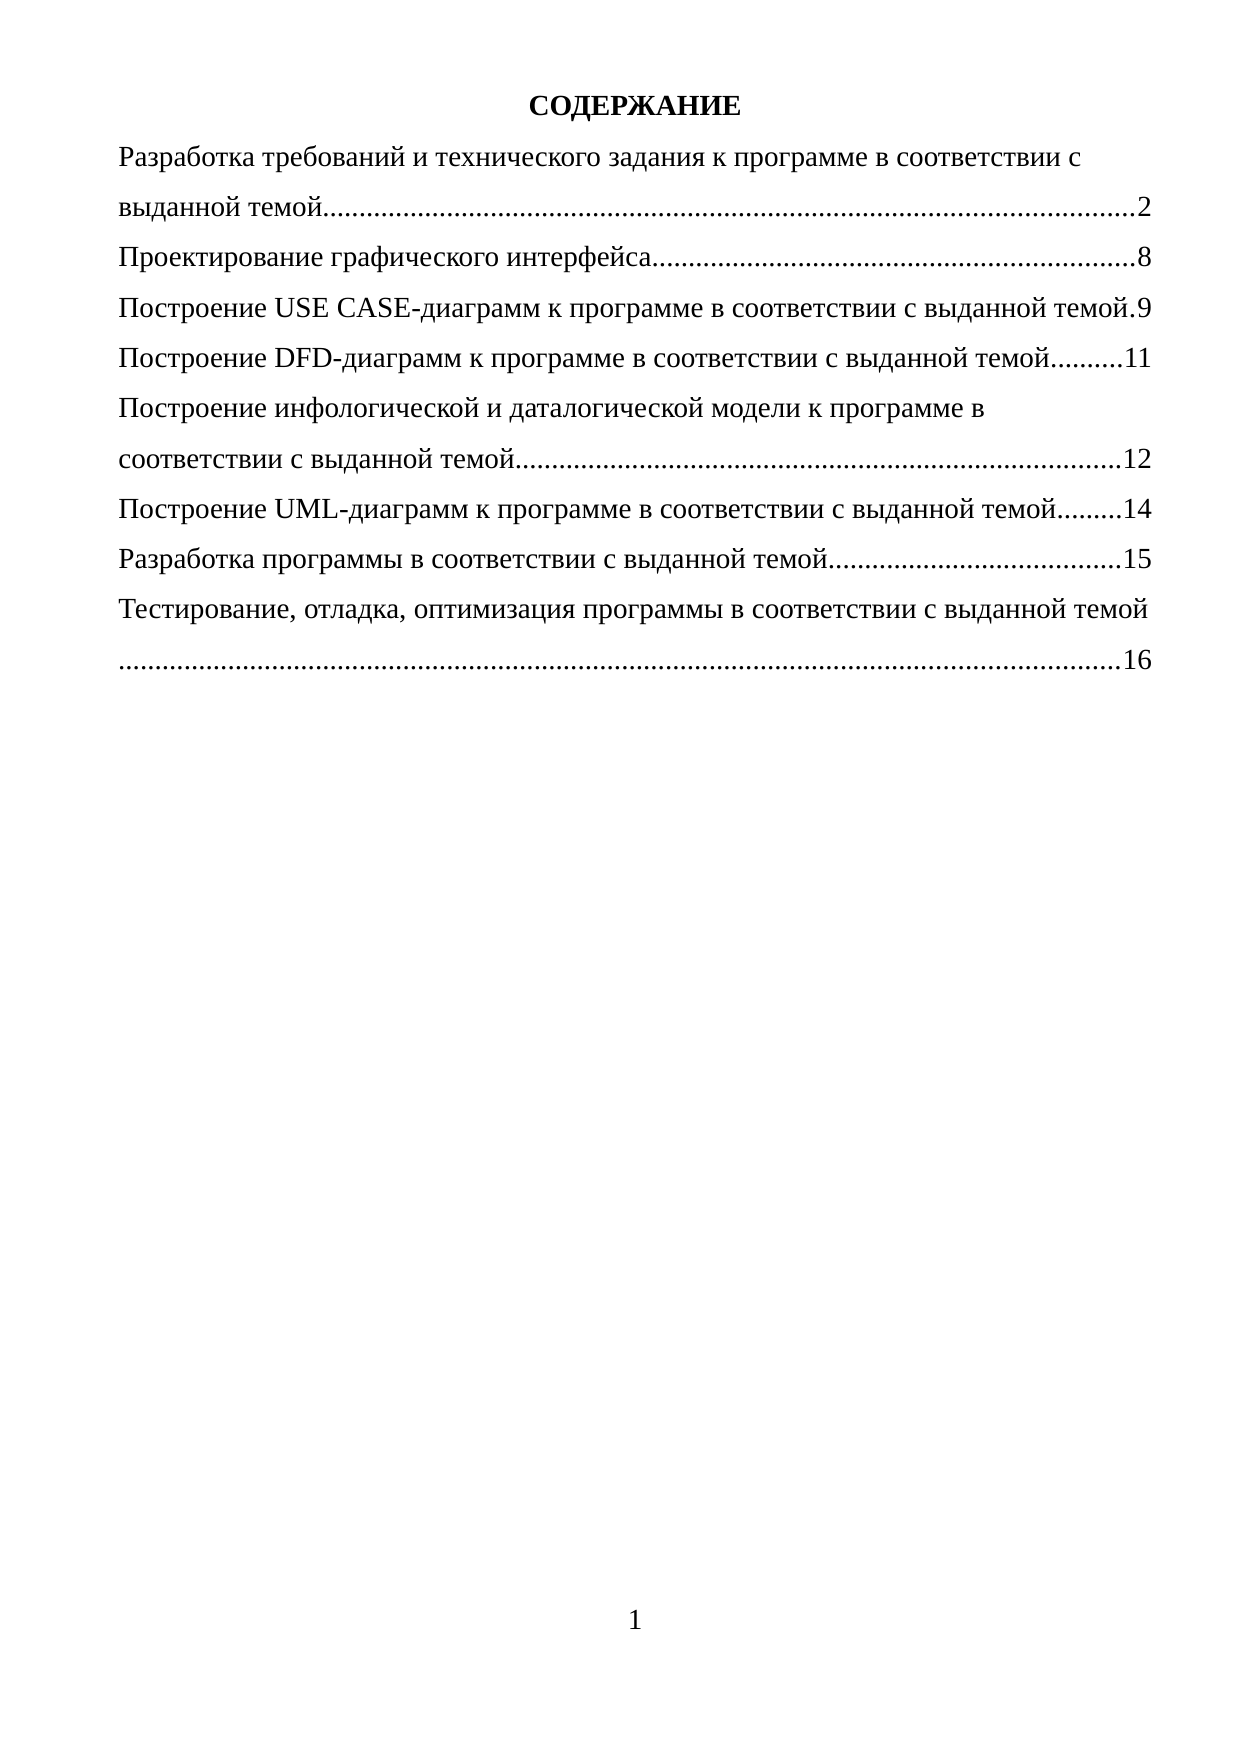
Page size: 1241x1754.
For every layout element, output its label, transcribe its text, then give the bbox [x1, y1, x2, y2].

text Построение DFD-диаграмм к программе в соответствии с выданной темой 11 [118, 340, 1152, 374]
text Построение USE CASE-диаграмм к программе в соответствии с выданной темой 9 [118, 290, 1152, 323]
text Построение UML-диаграмм к программе в соответствии с выданной темой 14 [118, 491, 1152, 524]
text Разработка программы в соответствии с выданной темой 15 [118, 541, 1152, 575]
text Тестирование, отладка, оптимизация программы в соответствии с выданной темой 16 [118, 592, 1152, 676]
subtitle Содержание [118, 88, 1152, 122]
text Разработка требований и технического задания к программе в соответствии с выданной темой 2 [118, 139, 1152, 223]
text Построение инфологической и даталогической модели к программе в соответствии с выданной темой 12 [118, 390, 1152, 474]
text Проектирование графического интерфейса 8 [118, 239, 1152, 273]
